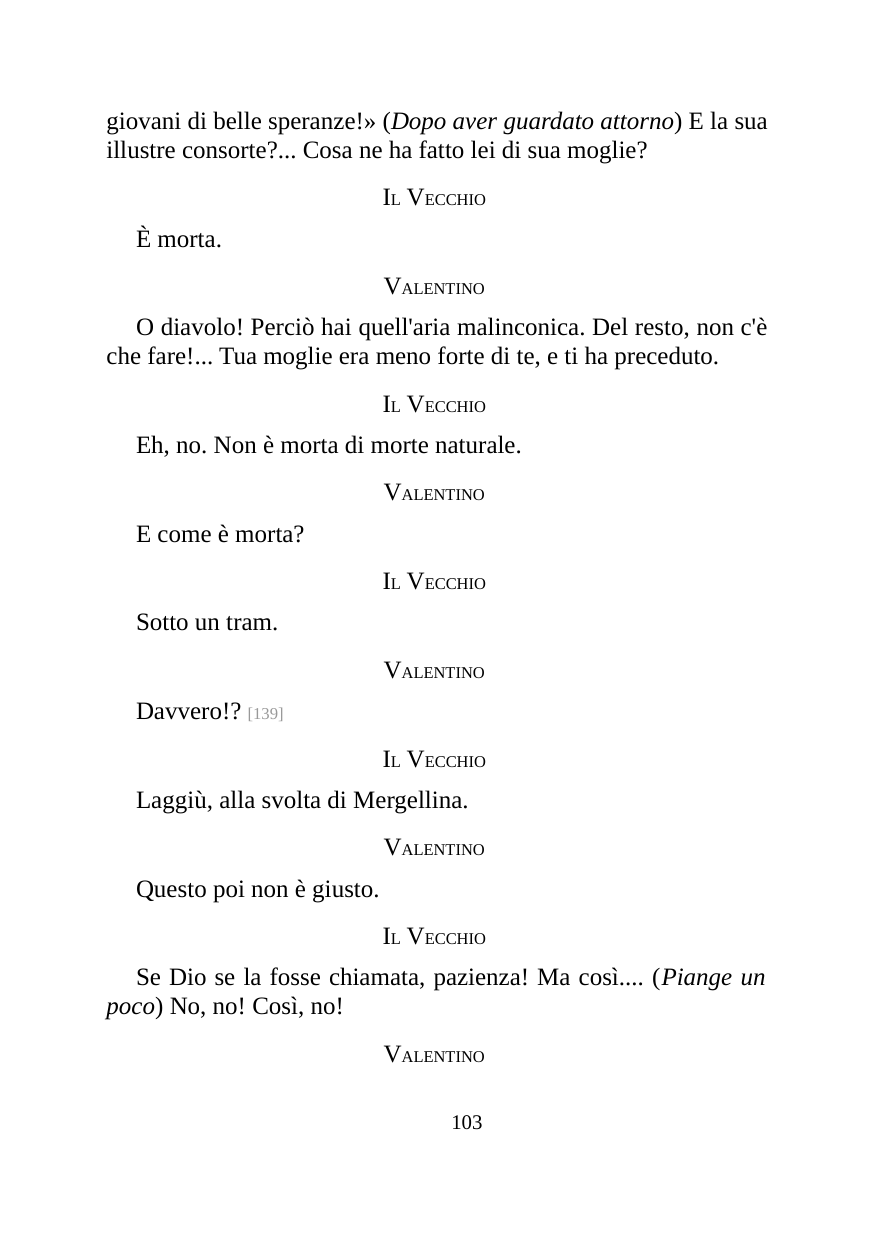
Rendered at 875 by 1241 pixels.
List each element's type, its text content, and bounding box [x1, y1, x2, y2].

text Davvero!? [139] [106, 696, 768, 725]
text Il Vecchio [106, 389, 768, 417]
text Valentino [106, 655, 768, 684]
text Eh, no. Non è morta di morte naturale. [106, 430, 768, 459]
text O diavolo! Perciò hai quell'aria malinconica. Del resto, non c'è che fare!... Tua moglie era meno forte di te, e ti ha preceduto. [106, 312, 768, 370]
text Laggiù, alla svolta di Mergellina. [106, 785, 768, 814]
text Valentino [106, 271, 768, 300]
text È morta. [106, 224, 768, 252]
text giovani di belle speranze!» (Dopo aver guardato attorno) E la sua illustre consorte?... Cosa ne ha fatto lei di sua moglie? [106, 106, 768, 164]
text E come è morta? [106, 519, 768, 547]
text Sotto un tram. [106, 607, 768, 636]
text Questo poi non è giusto. [106, 874, 768, 902]
text Se Dio se la fosse chiamata, pazienza! Ma così.... (Piange un poco) No, no! Così, no! [106, 962, 768, 1020]
text Il Vecchio [106, 744, 768, 772]
text Il Vecchio [106, 182, 768, 211]
text Valentino [106, 832, 768, 861]
text Valentino [106, 477, 768, 506]
text Il Vecchio [106, 921, 768, 950]
text Il Vecchio [106, 566, 768, 595]
text Valentino [106, 1039, 768, 1067]
